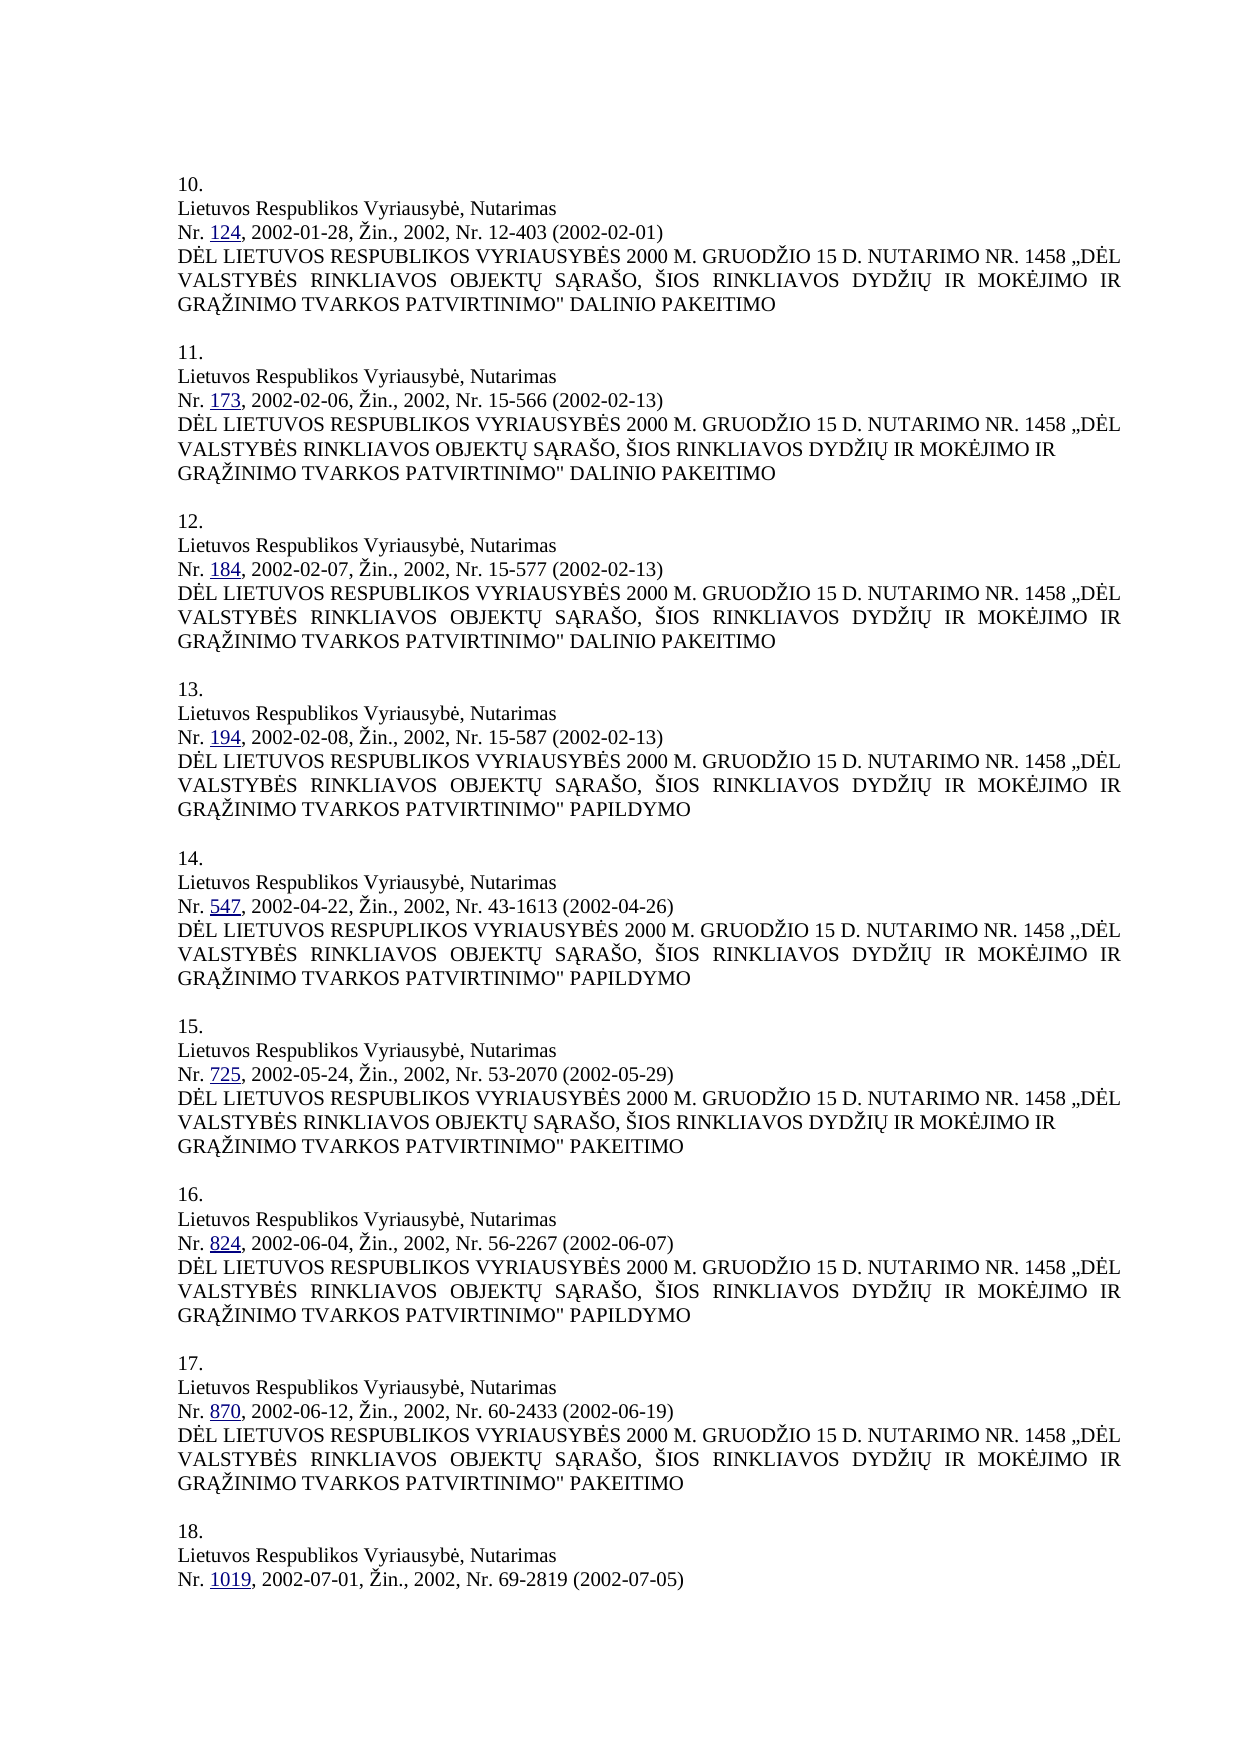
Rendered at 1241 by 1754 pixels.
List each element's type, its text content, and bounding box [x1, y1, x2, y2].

text 15. [177, 1014, 1122, 1038]
text Nr. 124, 2002-01-28, Žin., 2002, Nr. 12-403 (2002-02-01) [177, 220, 1122, 244]
text Nr. 173, 2002-02-06, Žin., 2002, Nr. 15-566 (2002-02-13) [177, 388, 1122, 412]
text Lietuvos Respublikos Vyriausybė, Nutarimas [177, 1543, 1122, 1567]
text Lietuvos Respublikos Vyriausybė, Nutarimas [177, 1375, 1122, 1399]
text DĖL LIETUVOS RESPUBLIKOS VYRIAUSYBĖS 2000 M. GRUODŽIO 15 D. NUTARIMO NR. 1458 „DĖL VALSTYBĖS RINKLIAVOS OBJEKTŲ SĄRAŠO, ŠIOS RINKLIAVOS DYDŽIŲ IR MOKĖJIMO IR GRĄŽINIMO TVARKOS PATVIRTINIMO" DALINIO PAKEITIMO [177, 244, 1122, 316]
text Lietuvos Respublikos Vyriausybė, Nutarimas [177, 196, 1122, 220]
text Lietuvos Respublikos Vyriausybė, Nutarimas [177, 364, 1122, 388]
text DĖL LIETUVOS RESPUBLIKOS VYRIAUSYBĖS 2000 M. GRUODŽIO 15 D. NUTARIMO NR. 1458 „DĖL VALSTYBĖS RINKLIAVOS OBJEKTŲ SĄRAŠO, ŠIOS RINKLIAVOS DYDŽIŲ IR MOKĖJIMO IR GRĄŽINIMO TVARKOS PATVIRTINIMO" DALINIO PAKEITIMO [177, 581, 1122, 653]
text DĖL LIETUVOS RESPUBLIKOS VYRIAUSYBĖS 2000 M. GRUODŽIO 15 D. NUTARIMO NR. 1458 „DĖL VALSTYBĖS RINKLIAVOS OBJEKTŲ SĄRAŠO, ŠIOS RINKLIAVOS DYDŽIŲ IR MOKĖJIMO IR GRĄŽINIMO TVARKOS PATVIRTINIMO" PAKEITIMO [177, 1423, 1122, 1495]
text 17. [177, 1351, 1122, 1375]
text DĖL LIETUVOS RESPUBLIKOS VYRIAUSYBĖS 2000 M. GRUODŽIO 15 D. NUTARIMO NR. 1458 „DĖL VALSTYBĖS RINKLIAVOS OBJEKTŲ SĄRAŠO, ŠIOS RINKLIAVOS DYDŽIŲ IR MOKĖJIMO IR GRĄŽINIMO TVARKOS PATVIRTINIMO" PAPILDYMO [177, 749, 1122, 821]
text DĖL LIETUVOS RESPUBLIKOS VYRIAUSYBĖS 2000 M. GRUODŽIO 15 D. NUTARIMO NR. 1458 „DĖL VALSTYBĖS RINKLIAVOS OBJEKTŲ SĄRAŠO, ŠIOS RINKLIAVOS DYDŽIŲ IR MOKĖJIMO IR GRĄŽINIMO TVARKOS PATVIRTINIMO" PAKEITIMO [177, 1086, 1122, 1158]
text 13. [177, 677, 1122, 701]
text Nr. 1019, 2002-07-01, Žin., 2002, Nr. 69-2819 (2002-07-05) [177, 1567, 1122, 1591]
text Lietuvos Respublikos Vyriausybė, Nutarimas [177, 1206, 1122, 1231]
text 18. [177, 1519, 1122, 1543]
text Lietuvos Respublikos Vyriausybė, Nutarimas [177, 701, 1122, 725]
text Nr. 725, 2002-05-24, Žin., 2002, Nr. 53-2070 (2002-05-29) [177, 1062, 1122, 1086]
text Nr. 194, 2002-02-08, Žin., 2002, Nr. 15-587 (2002-02-13) [177, 725, 1122, 749]
text Lietuvos Respublikos Vyriausybė, Nutarimas [177, 869, 1122, 894]
text 16. [177, 1182, 1122, 1206]
text DĖL LIETUVOS RESPUBLIKOS VYRIAUSYBĖS 2000 M. GRUODŽIO 15 D. NUTARIMO NR. 1458 „DĖL VALSTYBĖS RINKLIAVOS OBJEKTŲ SĄRAŠO, ŠIOS RINKLIAVOS DYDŽIŲ IR MOKĖJIMO IR GRĄŽINIMO TVARKOS PATVIRTINIMO" PAPILDYMO [177, 1254, 1122, 1327]
text Lietuvos Respublikos Vyriausybė, Nutarimas [177, 1038, 1122, 1062]
text DĖL LIETUVOS RESPUBLIKOS VYRIAUSYBĖS 2000 M. GRUODŽIO 15 D. NUTARIMO NR. 1458 „DĖL VALSTYBĖS RINKLIAVOS OBJEKTŲ SĄRAŠO, ŠIOS RINKLIAVOS DYDŽIŲ IR MOKĖJIMO IR GRĄŽINIMO TVARKOS PATVIRTINIMO" DALINIO PAKEITIMO [177, 412, 1122, 484]
text Nr. 824, 2002-06-04, Žin., 2002, Nr. 56-2267 (2002-06-07) [177, 1231, 1122, 1254]
text 10. [177, 172, 1122, 196]
text 11. [177, 340, 1122, 364]
text Nr. 547, 2002-04-22, Žin., 2002, Nr. 43-1613 (2002-04-26) [177, 894, 1122, 918]
text Lietuvos Respublikos Vyriausybė, Nutarimas [177, 533, 1122, 557]
text DĖL LIETUVOS RESPUPLIKOS VYRIAUSYBĖS 2000 M. GRUODŽIO 15 D. NUTARIMO NR. 1458 ,,DĖL VALSTYBĖS RINKLIAVOS OBJEKTŲ SĄRAŠO, ŠIOS RINKLIAVOS DYDŽIŲ IR MOKĖJIMO IR GRĄŽINIMO TVARKOS PATVIRTINIMO" PAPILDYMO [177, 918, 1122, 990]
text Nr. 184, 2002-02-07, Žin., 2002, Nr. 15-577 (2002-02-13) [177, 557, 1122, 581]
text 12. [177, 509, 1122, 533]
text Nr. 870, 2002-06-12, Žin., 2002, Nr. 60-2433 (2002-06-19) [177, 1399, 1122, 1423]
text 14. [177, 846, 1122, 869]
